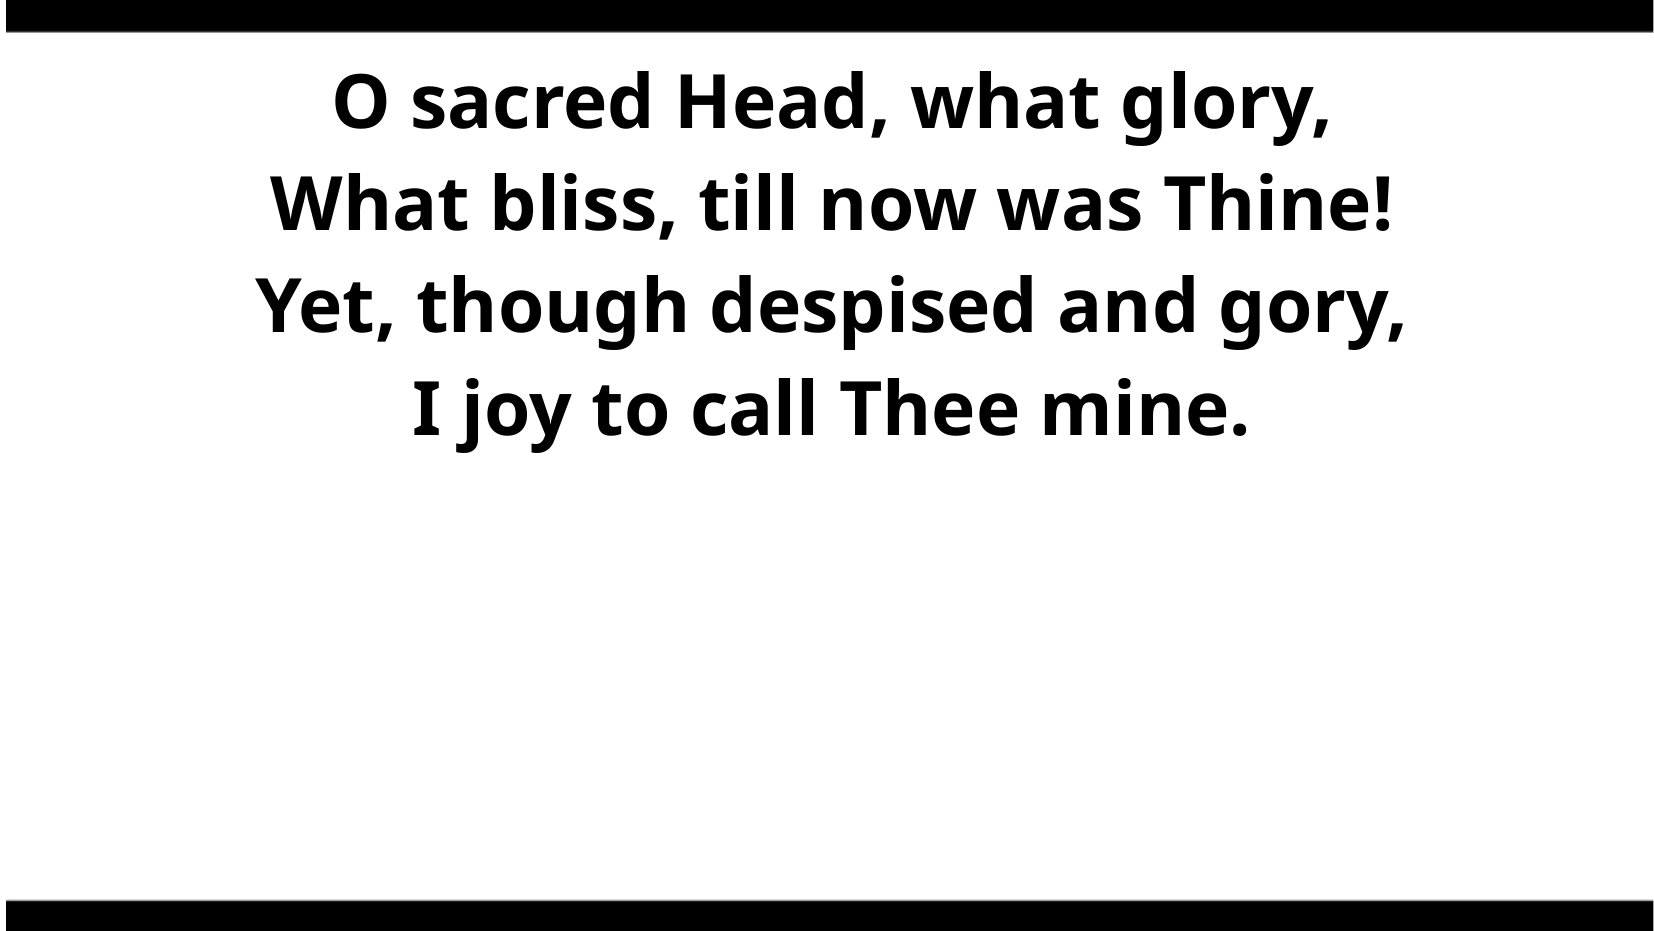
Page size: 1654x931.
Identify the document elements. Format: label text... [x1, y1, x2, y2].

picture [6, 0, 1654, 931]
text_box O sacred Head, what glory, What bliss, till now was Thine! Yet, though despised and gory, I joy to call Thee mine. [60, 40, 1606, 455]
